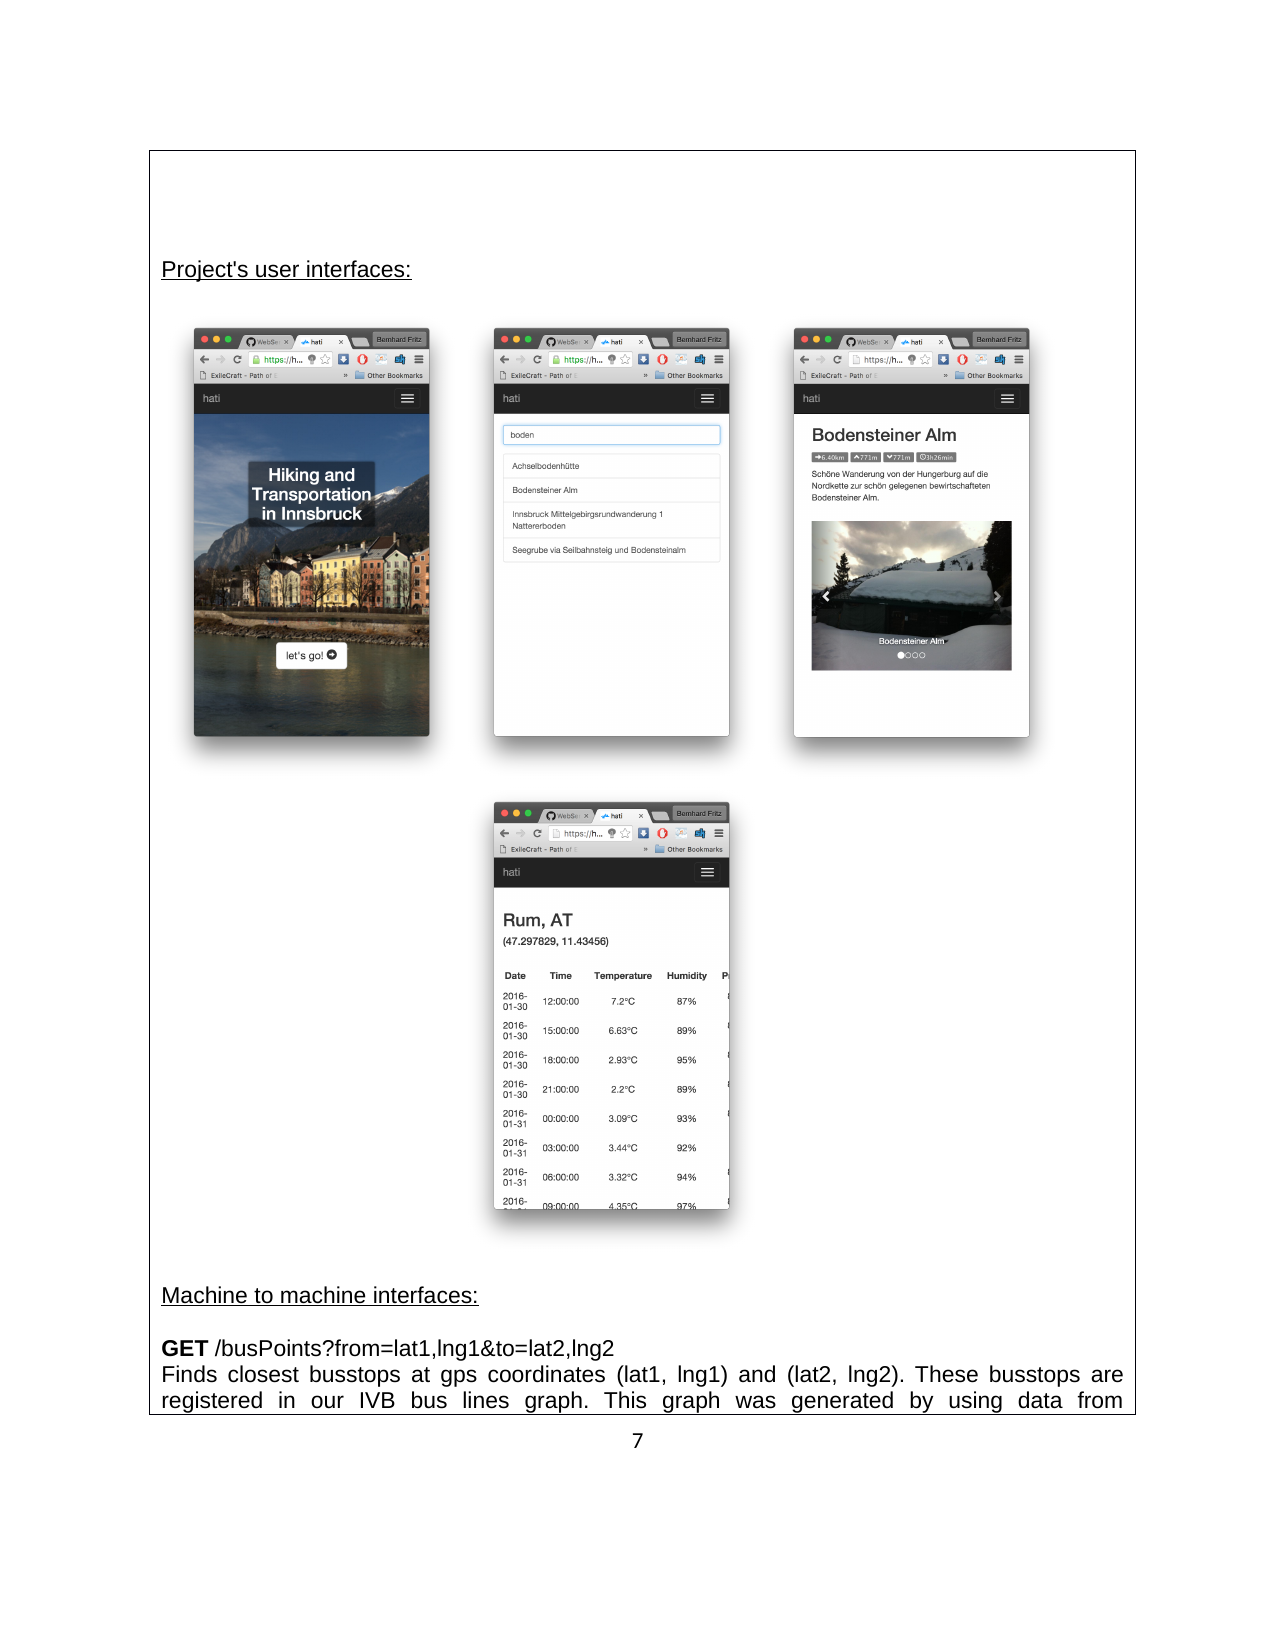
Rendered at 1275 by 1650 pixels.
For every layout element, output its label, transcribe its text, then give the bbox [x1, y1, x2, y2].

table_header Project's user interfaces: Machine to machine interfaces: GET /busPoints?from=lat1,lng1&to=lat2,lng2 Finds closest busstops at gps coordinates (lat1, lng1) and (lat2, lng2). These busstops are registered in our IVB bus lines graph. This graph was generated by using data from [150, 151, 1135, 1414]
picture [161, 309, 1062, 1256]
